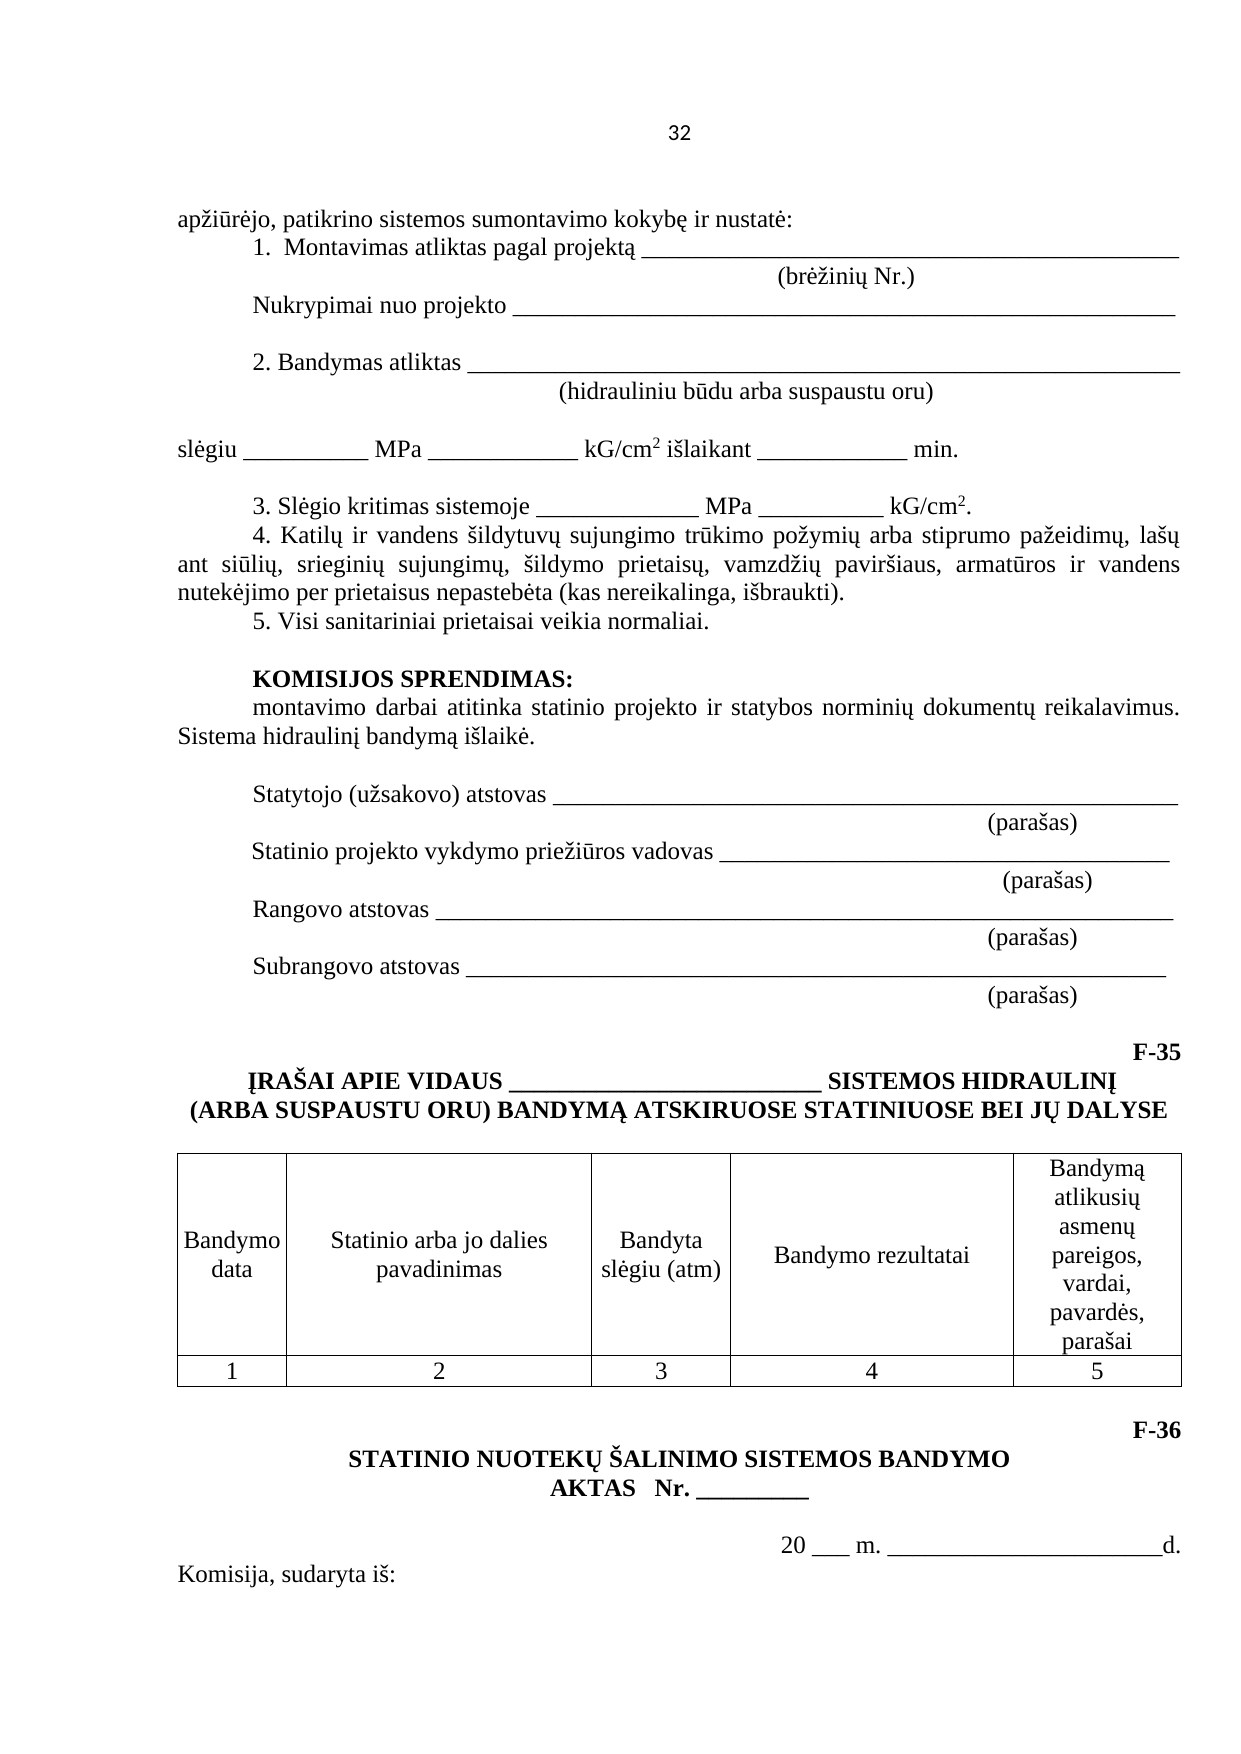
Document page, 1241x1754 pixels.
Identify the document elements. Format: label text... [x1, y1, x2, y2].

text Statinio projekto vykdymo priežiūros vadovas ____________________________________ [177, 836, 1181, 865]
text Komisija, sudaryta iš: [177, 1559, 1181, 1588]
text apžiūrėjo, patikrino sistemos sumontavimo kokybę ir nustatė: [177, 204, 1181, 232]
table_header Statinio arba jo dalies pavadinimas [287, 1154, 591, 1355]
text (brėžinių Nr.) [777, 261, 1181, 290]
table_header Bandymo data [178, 1154, 286, 1355]
text (parašas) [912, 807, 1181, 836]
text AKTAS Nr. _________ [177, 1473, 1181, 1502]
text Nukrypimai nuo projekto _____________________________________________________ [177, 290, 1181, 319]
text Subrangovo atstovas ________________________________________________________ [252, 951, 1181, 980]
text 4. Katilų ir vandens šildytuvų sujungimo trūkimo požymių arba stiprumo pažeidimų, lašų ant siūlių, srieginių sujungimų, šildymo prietaisų, vamzdžių paviršiaus, armatūros ir vandens nutekėjimo per prietaisus nepastebėta (kas nereikalinga, išbraukti). [177, 520, 1181, 606]
text ĮRAŠAI APIE VIDAUS _________________________ SISTEMOS HIDRAULINĮ [177, 1066, 1181, 1095]
text (hidrauliniu būdu arba suspaustu oru) [552, 376, 1181, 405]
table_cell 4 [731, 1356, 1013, 1386]
text KOMISIJOS SPRENDIMAS: [177, 664, 1181, 692]
text 3. Slėgio kritimas sistemoje _____________ MPa __________ kG/cm2. [177, 491, 1181, 520]
text F-35 [177, 1037, 1181, 1066]
text montavimo darbai atitinka statinio projekto ir statybos norminių dokumentų reikalavimus. Sistema hidraulinį bandymą išlaikė. [177, 692, 1181, 750]
table_cell 5 [1014, 1356, 1181, 1386]
text 1. Montavimas atliktas pagal projektą ___________________________________________ [177, 232, 1181, 261]
table_cell 1 [178, 1356, 286, 1386]
table_header Bandyta slėgiu (atm) [592, 1154, 730, 1355]
text 20 ___ m. ______________________d. [177, 1531, 1181, 1559]
text 2. Bandymas atliktas _________________________________________________________ [177, 347, 1181, 376]
text Rangovo atstovas ___________________________________________________________ [252, 894, 1181, 922]
table_header Bandymo rezultatai [731, 1154, 1013, 1355]
text F-36 [177, 1416, 1181, 1444]
text Statytojo (užsakovo) atstovas __________________________________________________ [252, 779, 1181, 807]
text (parašas) [912, 980, 1181, 1009]
text 5. Visi sanitariniai prietaisai veikia normaliai. [177, 606, 1181, 635]
text (ARBA SUSPAUSTU ORU) BANDYMĄ ATSKIRUOSE STATINIUOSE BEI JŲ DALYSE [177, 1095, 1181, 1124]
text (parašas) [912, 922, 1181, 951]
table_cell 2 [287, 1356, 591, 1386]
text (parašas) [552, 865, 1181, 894]
text slėgiu __________ MPa ____________ kG/cm2 išlaikant ____________ min. [177, 434, 1181, 462]
text STATINIO NUOTEKŲ ŠALINIMO SISTEMOS BANDYMO [177, 1444, 1181, 1473]
table_cell 3 [592, 1356, 730, 1386]
